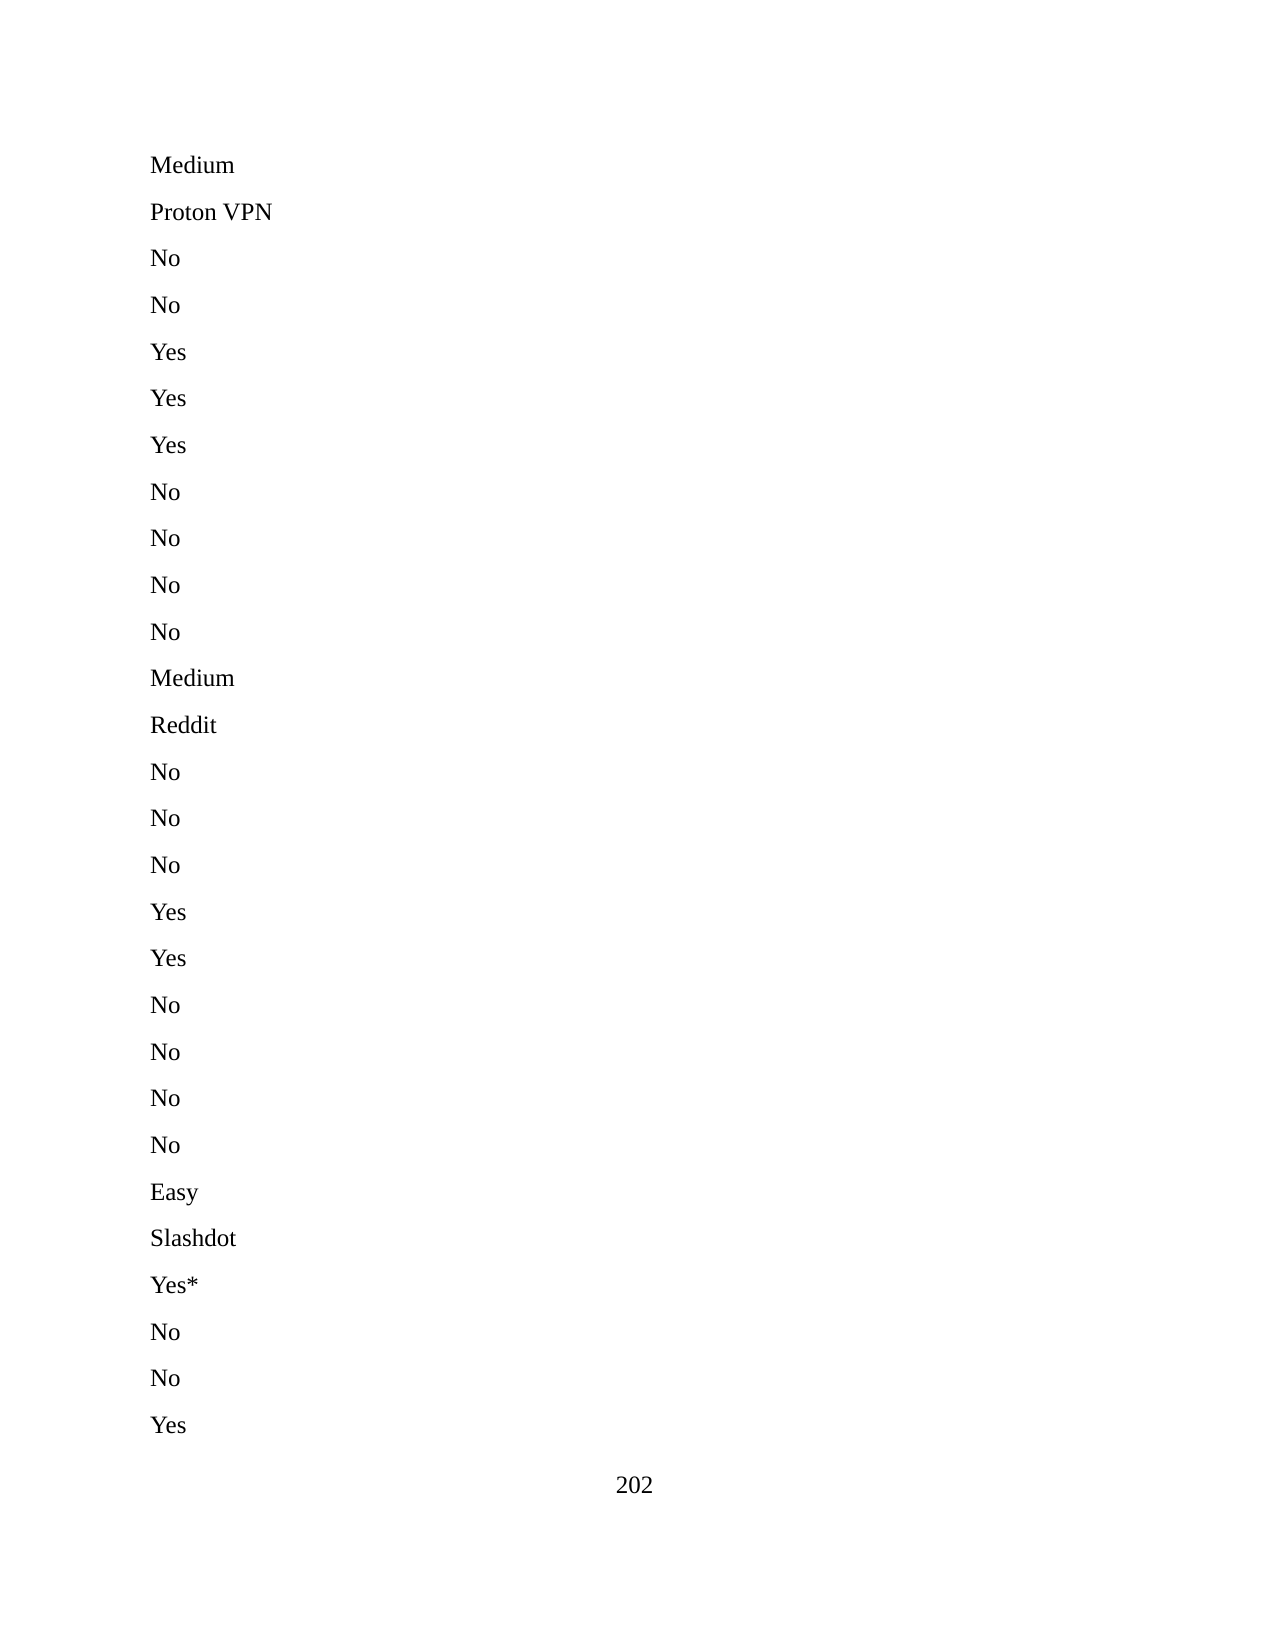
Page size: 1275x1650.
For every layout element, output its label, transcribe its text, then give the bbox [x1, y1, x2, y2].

text Yes* [150, 1270, 1125, 1299]
text No [150, 570, 1125, 599]
text Slashdot [150, 1223, 1125, 1252]
text No [150, 850, 1125, 879]
text No [150, 757, 1125, 785]
text Yes [150, 897, 1125, 925]
text Reddit [150, 710, 1125, 739]
text No [150, 1083, 1125, 1112]
text Medium [150, 150, 1125, 179]
text Yes [150, 337, 1125, 365]
text Yes [150, 383, 1125, 412]
text No [150, 523, 1125, 552]
text No [150, 243, 1125, 272]
text No [150, 990, 1125, 1019]
text No [150, 1317, 1125, 1345]
text No [150, 1037, 1125, 1065]
text Proton VPN [150, 197, 1125, 225]
text No [150, 1130, 1125, 1159]
text Yes [150, 1410, 1125, 1439]
text No [150, 803, 1125, 832]
text Medium [150, 663, 1125, 692]
text Yes [150, 943, 1125, 972]
text No [150, 1363, 1125, 1392]
text No [150, 617, 1125, 645]
text No [150, 477, 1125, 505]
text No [150, 290, 1125, 319]
text Yes [150, 430, 1125, 459]
text Easy [150, 1177, 1125, 1205]
